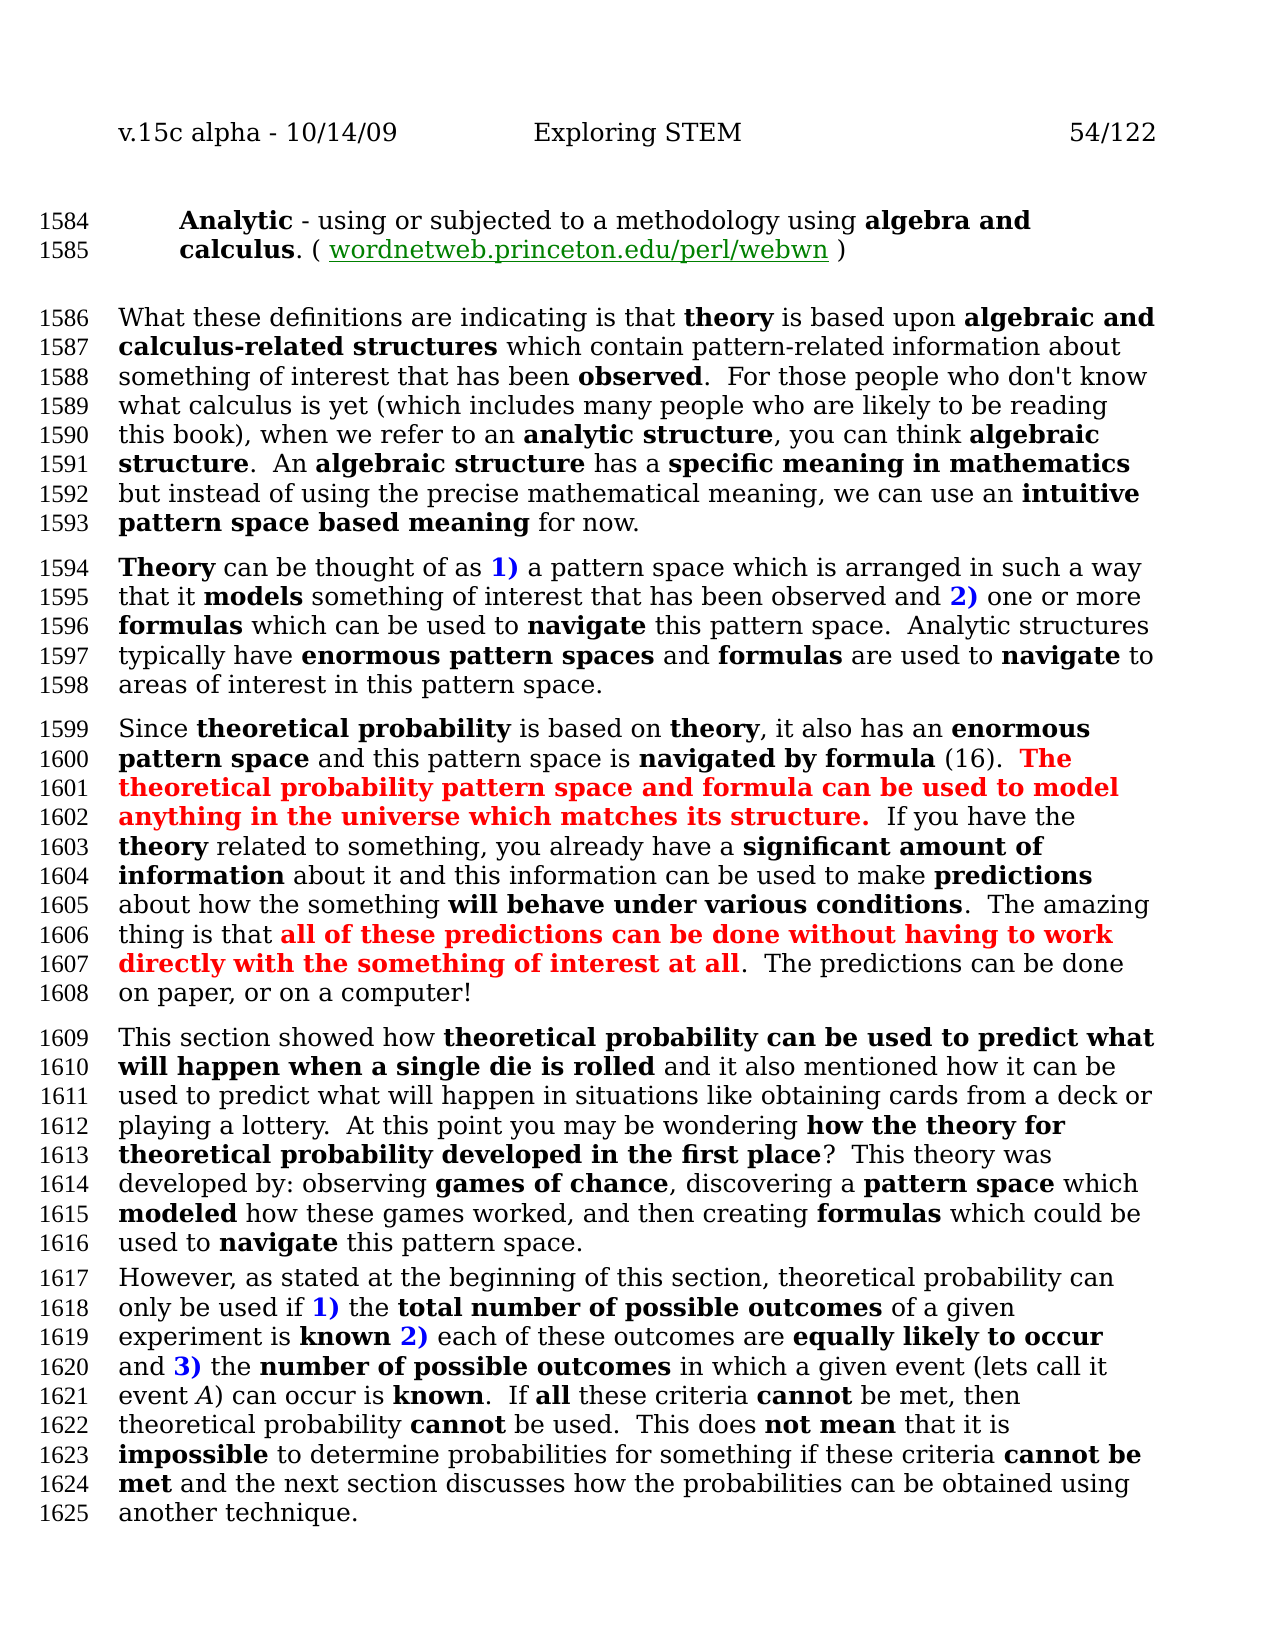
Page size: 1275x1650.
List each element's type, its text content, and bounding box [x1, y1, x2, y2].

text This section showed how theoretical probability can be used to predict what will happen when a single die is rolled and it also mentioned how it can be used to predict what will happen in situations like obtaining cards from a deck or playing a lottery. At this point you may be wondering how the theory for theoretical probability developed in the first place? This theory was developed by: observing games of chance, discovering a pattern space which modeled how these games worked, and then creating formulas which could be used to navigate this pattern space. [118, 1023, 1157, 1258]
text Theory can be thought of as 1) a pattern space which is arranged in such a way that it models something of interest that has been observed and 2) one or more formulas which can be used to navigate this pattern space. Analytic structures typically have enormous pattern spaces and formulas are used to navigate to areas of interest in this pattern space. [118, 553, 1157, 699]
text What these definitions are indicating is that theory is based upon algebraic and calculus-related structures which contain pattern-related information about something of interest that has been observed. For those people who don't know what calculus is yet (which includes many people who are likely to be reading this book), when we refer to an analytic structure, you can think algebraic structure. An algebraic structure has a specific meaning in mathematics but instead of using the precise mathematical meaning, we can use an intuitive pattern space based meaning for now. [118, 303, 1157, 538]
text Since theoretical probability is based on theory, it also has an enormous pattern space and this pattern space is navigated by formula (16). The theoretical probability pattern space and formula can be used to model anything in the universe which matches its structure. If you have the theory related to something, you already have a significant amount of information about it and this information can be used to make predictions about how the something will behave under various conditions. The amazing thing is that all of these predictions can be done without having to work directly with the something of interest at all. The predictions can be done on paper, or on a computer! [118, 714, 1157, 1008]
text However, as stated at the beginning of this section, theoretical probability can only be used if 1) the total number of possible outcomes of a given experiment is known 2) each of these outcomes are equally likely to occur and 3) the number of possible outcomes in which a given event (lets call it event A) can occur is known. If all these criteria cannot be met, then theoretical probability cannot be used. This does not mean that it is impossible to determine probabilities for something if these criteria cannot be met and the next section discusses how the probabilities can be obtained using another technique. [118, 1264, 1157, 1528]
text Analytic - using or subjected to a methodology using algebra and calculus. ( wordnetweb.princeton.edu/perl/webwn ) [179, 206, 1157, 265]
